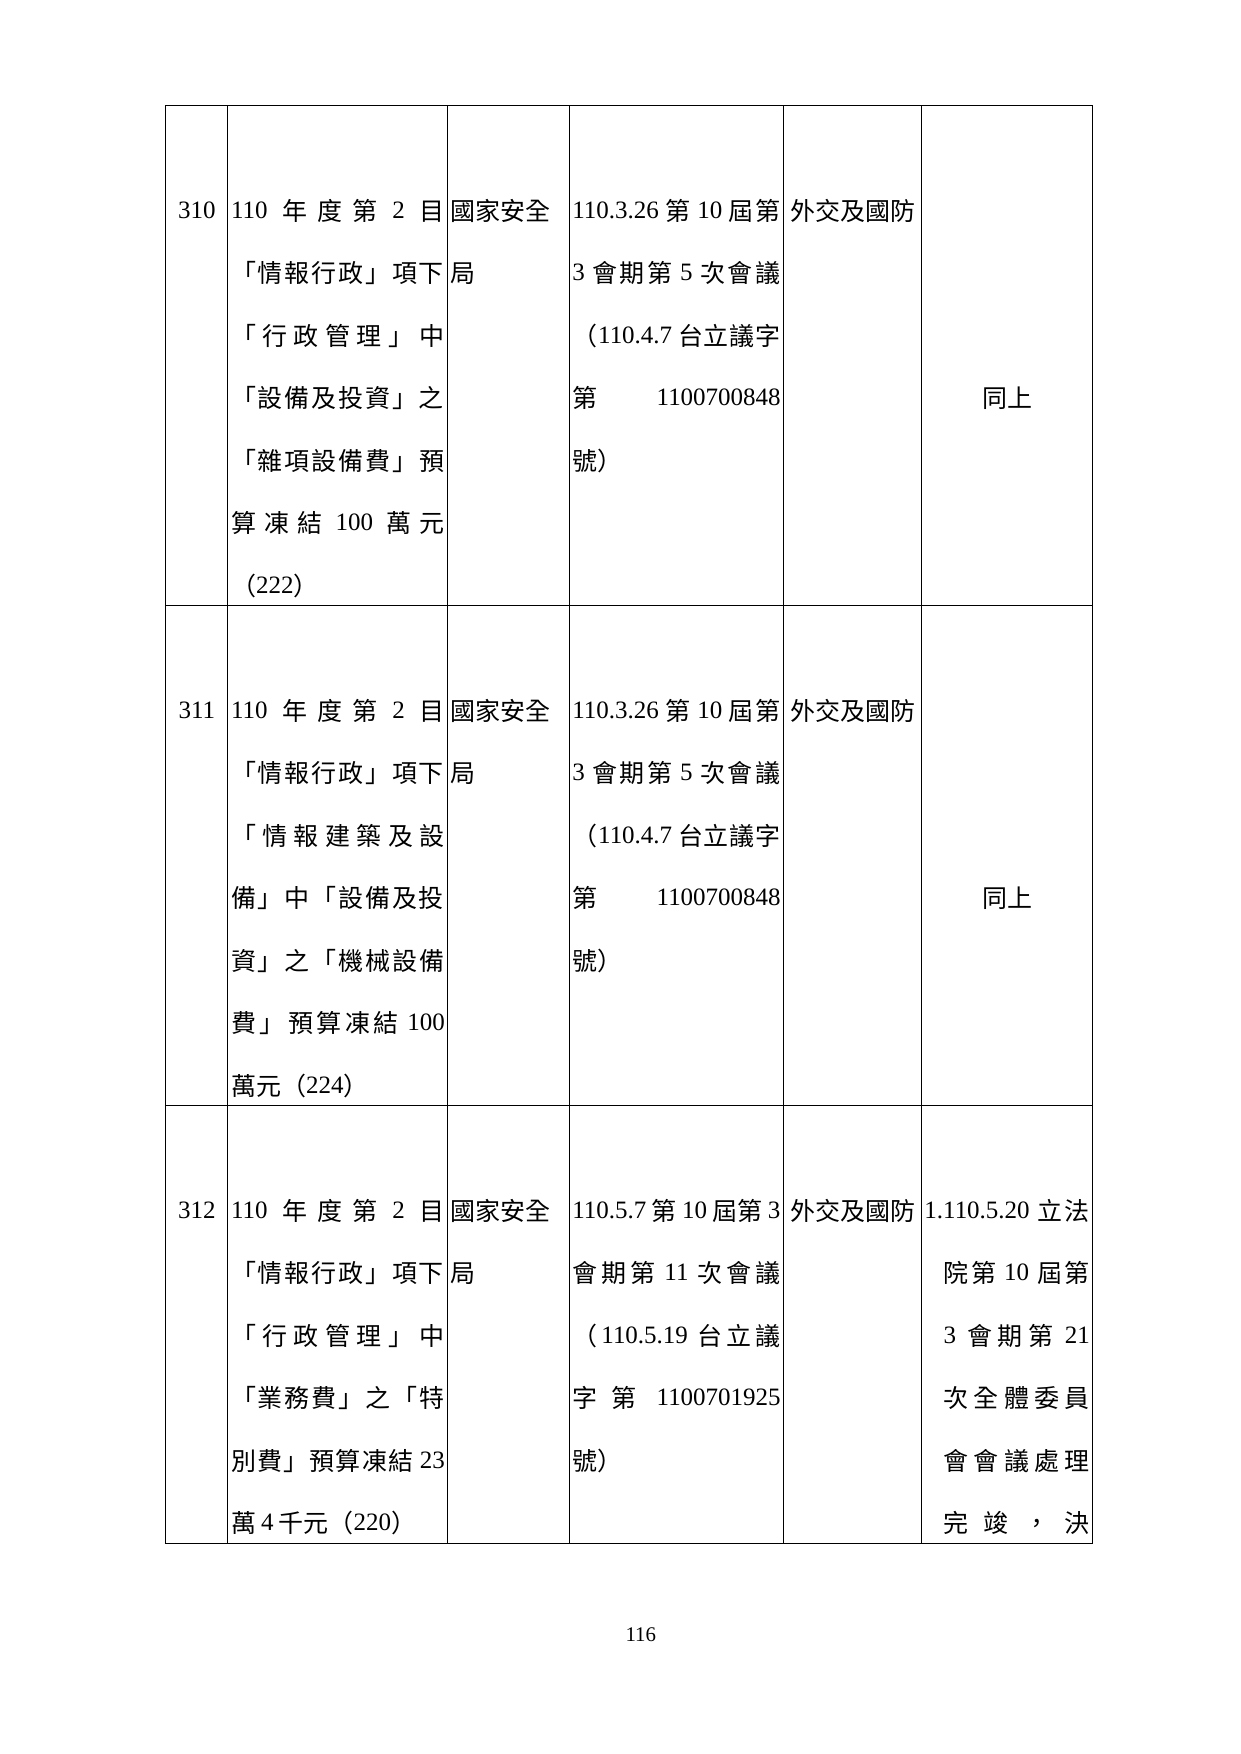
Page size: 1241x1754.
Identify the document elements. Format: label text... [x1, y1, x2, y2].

table_cell 國家安全局 [448, 606, 569, 1105]
table_cell 110.3.26第10屆第3會期第5次會議（110.4.7台立議字第1100700848號） [570, 106, 783, 605]
table_cell 同上 [922, 106, 1092, 605]
table_cell [166, 106, 227, 605]
table_cell 國家安全局 [448, 1106, 569, 1543]
table_cell 同上 [922, 606, 1092, 1105]
table_cell [166, 1106, 227, 1543]
table_cell 外交及國防 [784, 1106, 921, 1543]
table_cell 110年度第2目「情報行政」項下「行政管理」中「業務費」之「特別費」預算凍結23萬4千元（220） [228, 1106, 447, 1543]
table_cell [166, 606, 227, 1105]
table_cell 110.3.26第10屆第3會期第5次會議（110.4.7台立議字第1100700848號） [570, 606, 783, 1105]
table_cell 110.5.7第10屆第3會期第11次會議（110.5.19台立議字第1100701925號） [570, 1106, 783, 1543]
table_cell 外交及國防 [784, 606, 921, 1105]
table_cell 110年度第2目「情報行政」項下「情報建築及設備」中「設備及投資」之「機械設備費」預算凍結100萬元（224） [228, 606, 447, 1105]
table_cell 國家安全局 [448, 106, 569, 605]
table_cell 110年度第2目「情報行政」項下「行政管理」中「設備及投資」之「雜項設備費」預算凍結100萬元（222） [228, 106, 447, 605]
table_cell 1.110.5.20立法院第10屆第3會期第21次全體委員會會議處理完竣，決 [922, 1106, 1092, 1543]
table_cell 外交及國防 [784, 106, 921, 605]
